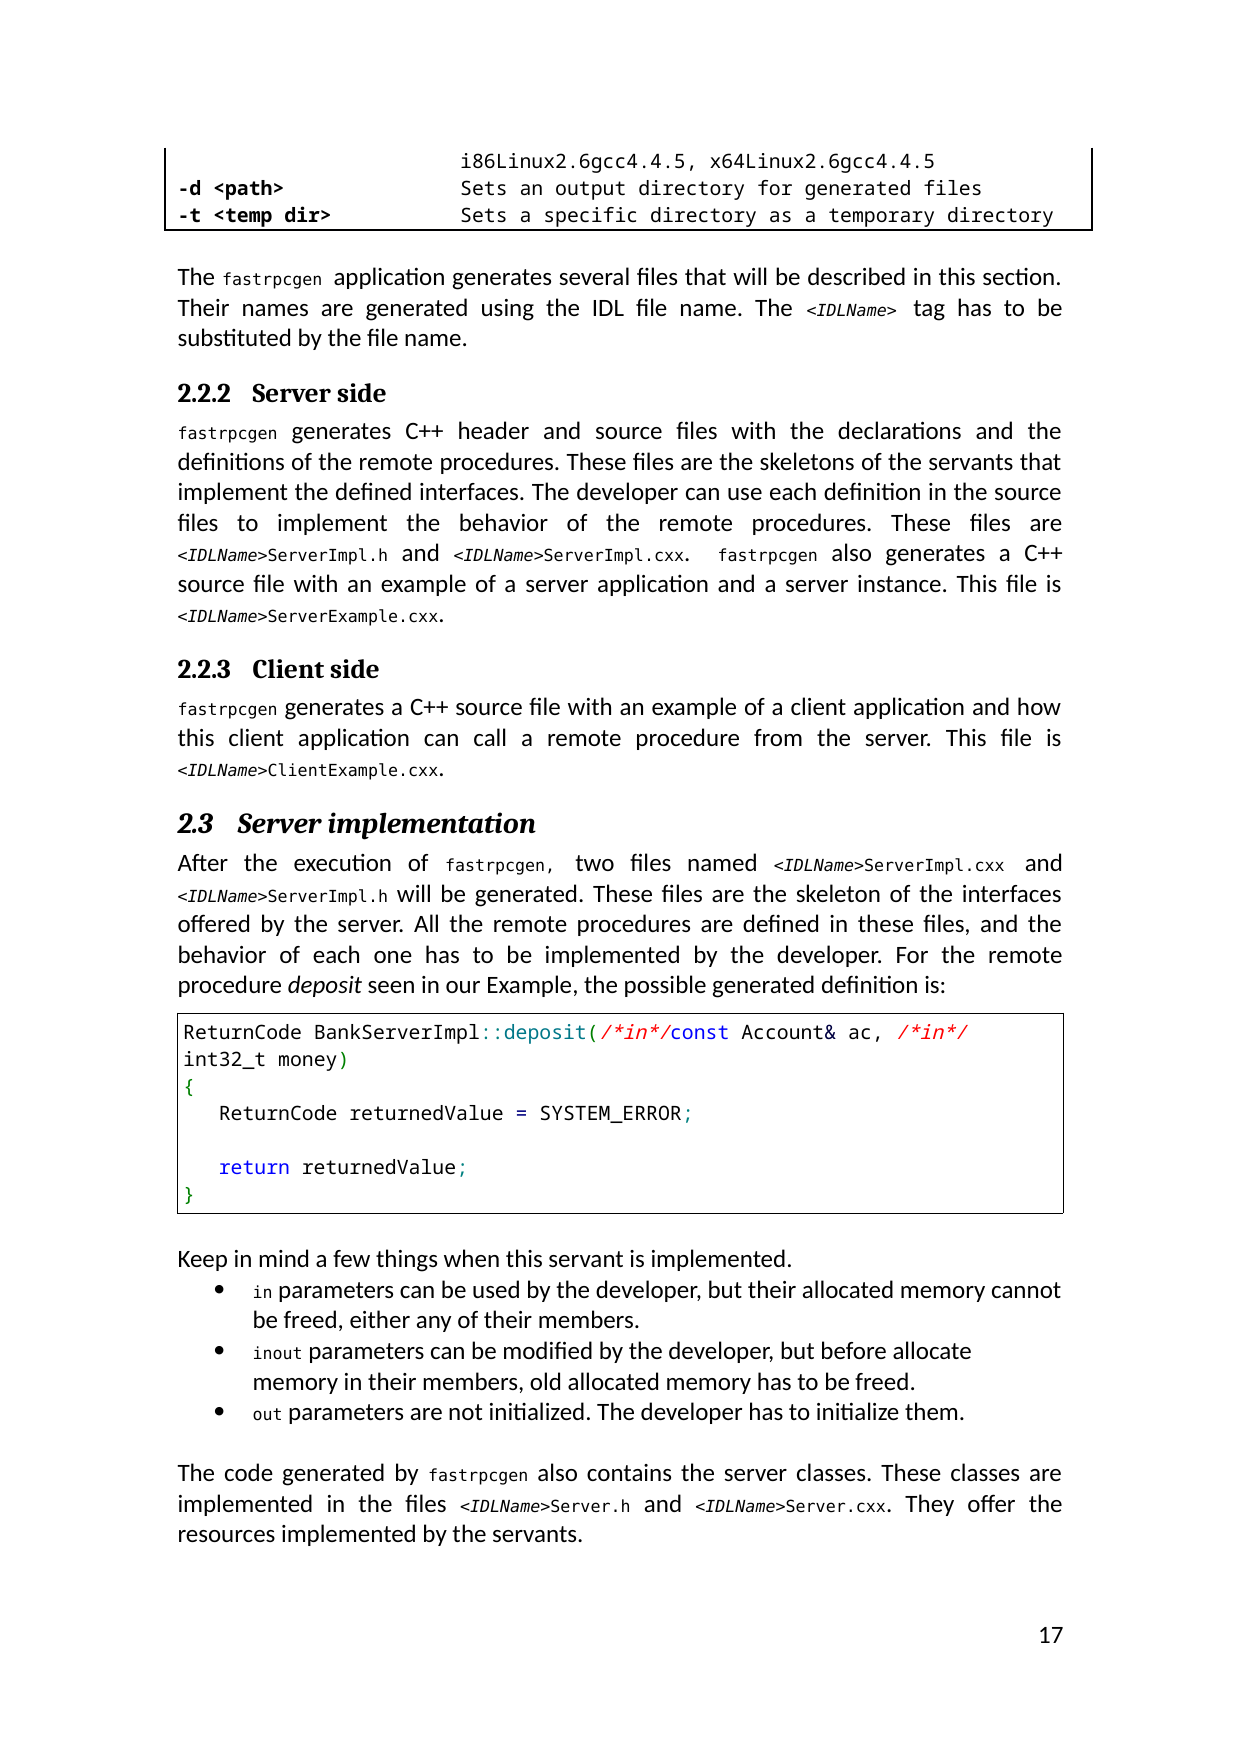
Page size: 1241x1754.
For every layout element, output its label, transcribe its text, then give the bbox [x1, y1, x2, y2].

table_cell [166, 148, 448, 174]
text fastrpcgen generates a C++ source file with an example of a client application and how this client application can call a remote procedure from the server. This file is <IDLName>ClientExample.cxx. [177, 691, 1063, 783]
subtitle Server implementation [177, 808, 1063, 841]
list out parameters are not initialized. The developer has to initialize them. [215, 1396, 1063, 1427]
table_cell -t <temp dir> [166, 202, 448, 228]
text Keep in mind a few things when this servant is implemented. [177, 1244, 1063, 1274]
text The code generated by fastrpcgen also contains the server classes. These classes are implemented in the files <IDLName>Server.h and <IDLName>Server.cxx. They offer the resources implemented by the servants. [177, 1457, 1063, 1549]
list in parameters can be used by the developer, but their allocated memory cannot be freed, either any of their members. [215, 1274, 1063, 1335]
table_cell i86Linux2.6gcc4.4.5, x64Linux2.6gcc4.4.5 [448, 148, 1091, 174]
table_cell -d <path> [166, 175, 448, 202]
table_header ReturnCode BankServerImpl::deposit(/*in*/const Account& ac, /*in*/ int32_t money) { ReturnCode returnedValue = SYSTEM_ERROR; return returnedValue; } [178, 1014, 1063, 1213]
list inout parameters can be modified by the developer, but before allocate memory in their members, old allocated memory has to be freed. [215, 1335, 1063, 1396]
text The fastrpcgen application generates several files that will be described in this section. Their names are generated using the IDL file name. The <IDLName> tag has to be substituted by the file name. [177, 261, 1063, 353]
text fastrpcgen generates C++ header and source files with the declarations and the definitions of the remote procedures. These files are the skeletons of the servants that implement the defined interfaces. The developer can use each definition in the source files to implement the behavior of the remote procedures. These files are <IDLName>ServerImpl.h and <IDLName>ServerImpl.cxx. fastrpcgen also generates a C++ source file with an example of a server application and a server instance. This file is <IDLName>ServerExample.cxx. [177, 415, 1063, 629]
subtitle Client side [177, 654, 1063, 685]
subtitle Server side [177, 378, 1063, 409]
table_cell Sets an output directory for generated files [448, 175, 1091, 202]
text After the execution of fastrpcgen, two files named <IDLName>ServerImpl.cxx and <IDLName>ServerImpl.h will be generated. These files are the skeleton of the interfaces offered by the server. All the remote procedures are defined in these files, and the behavior of each one has to be implemented by the developer. For the remote procedure deposit seen in our Example, the possible generated definition is: [177, 847, 1063, 1000]
table_cell Sets a specific directory as a temporary directory [448, 202, 1091, 228]
